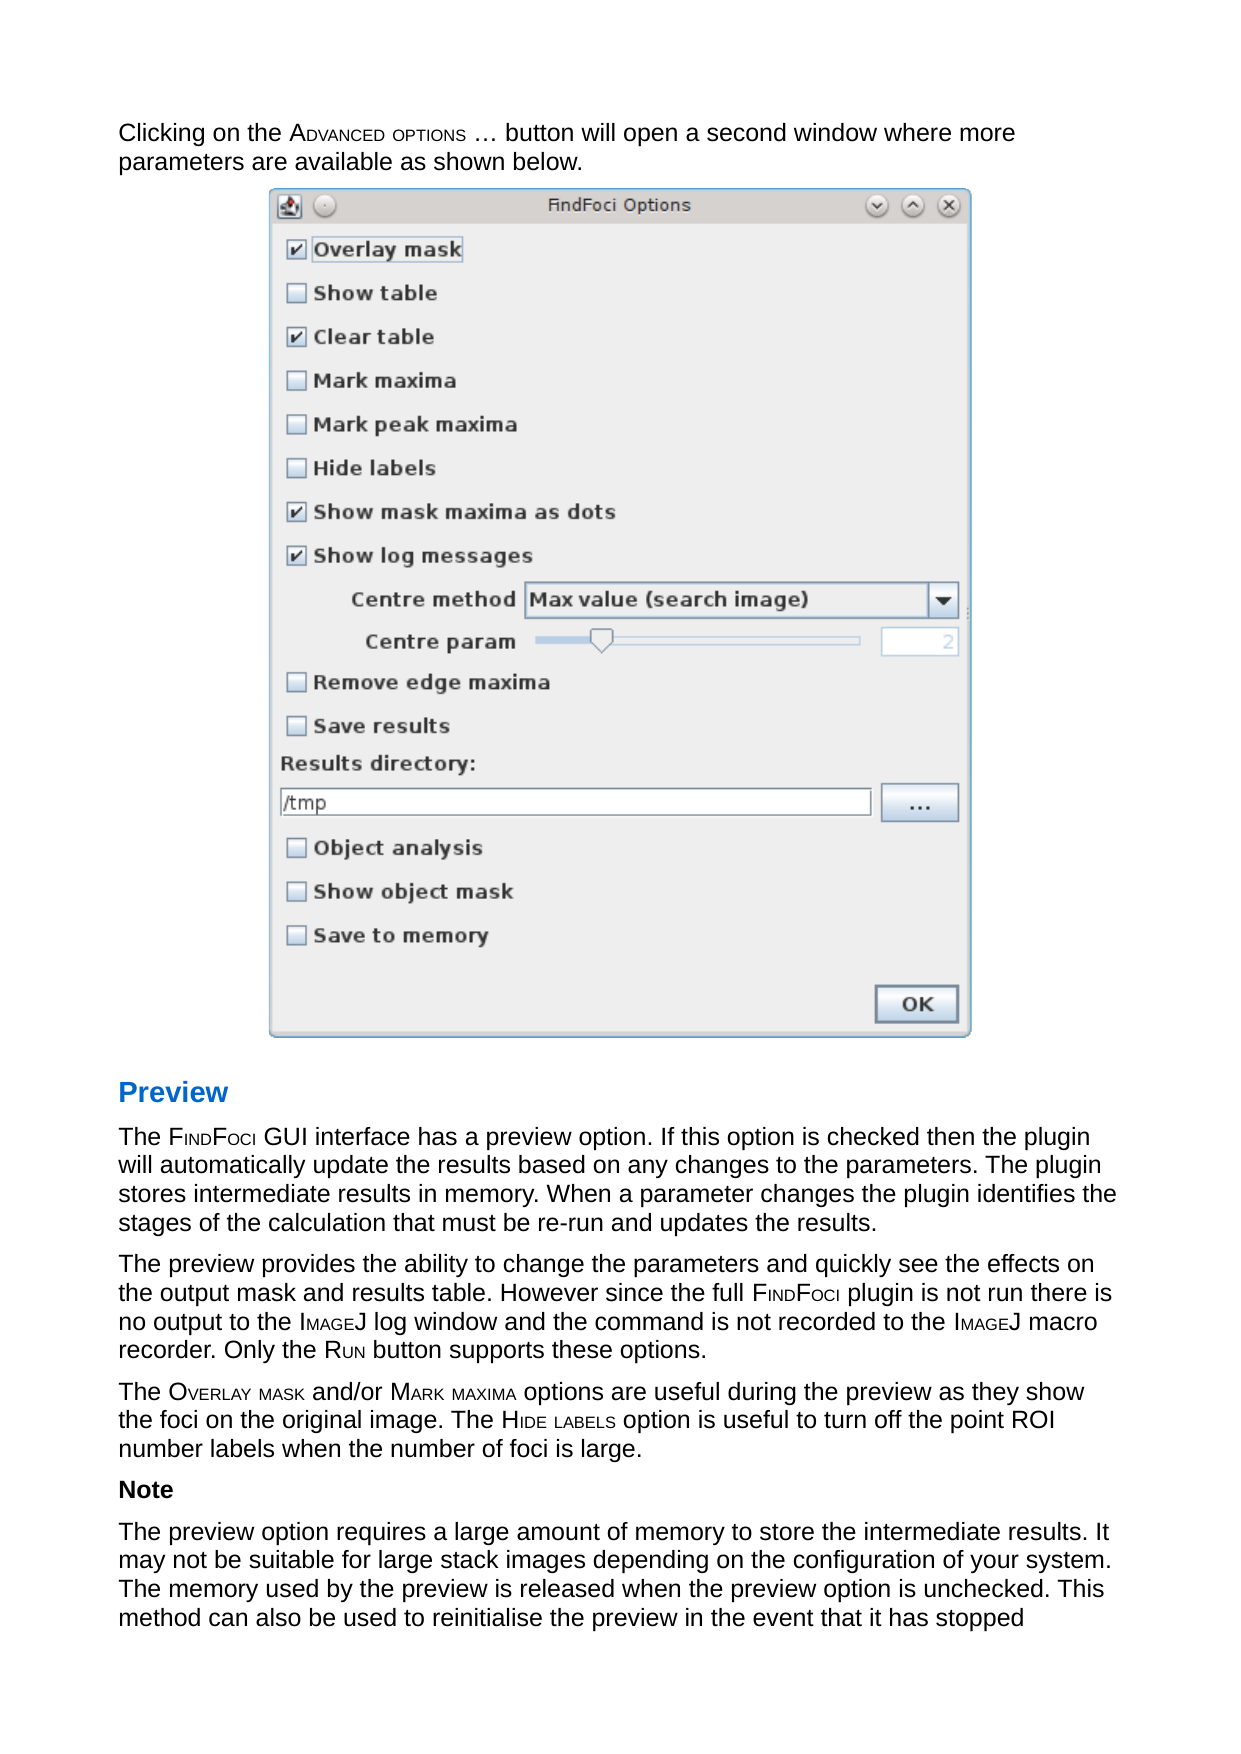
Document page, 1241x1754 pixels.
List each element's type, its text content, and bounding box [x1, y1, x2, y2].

picture [268, 188, 972, 1038]
text Clicking on the Advanced options … button will open a second window where more parameters are available as shown below. [118, 118, 1122, 176]
subtitle Preview [118, 1076, 1122, 1109]
text The Overlay mask and/or Mark maxima options are useful during the preview as they show the foci on the original image. The Hide labels option is useful to turn off the point ROI number labels when the number of foci is large. [118, 1377, 1122, 1463]
text The FindFoci GUI interface has a preview option. If this option is checked then the plugin will automatically update the results based on any changes to the parameters. The plugin stores intermediate results in memory. When a parameter changes the plugin identifies the stages of the calculation that must be re-run and updates the results. [118, 1122, 1122, 1237]
text The preview option requires a large amount of memory to store the intermediate results. It may not be suitable for large stack images depending on the configuration of your system. The memory used by the preview is released when the preview option is unchecked. This method can also be used to reinitialise the preview in the event that it has stopped [118, 1517, 1122, 1632]
text Note [118, 1475, 1122, 1504]
text The preview provides the ability to change the parameters and quickly see the effects on the output mask and results table. However since the full FindFoci plugin is not run there is no output to the ImageJ log window and the command is not recorded to the ImageJ macro recorder. Only the Run button supports these options. [118, 1249, 1122, 1364]
